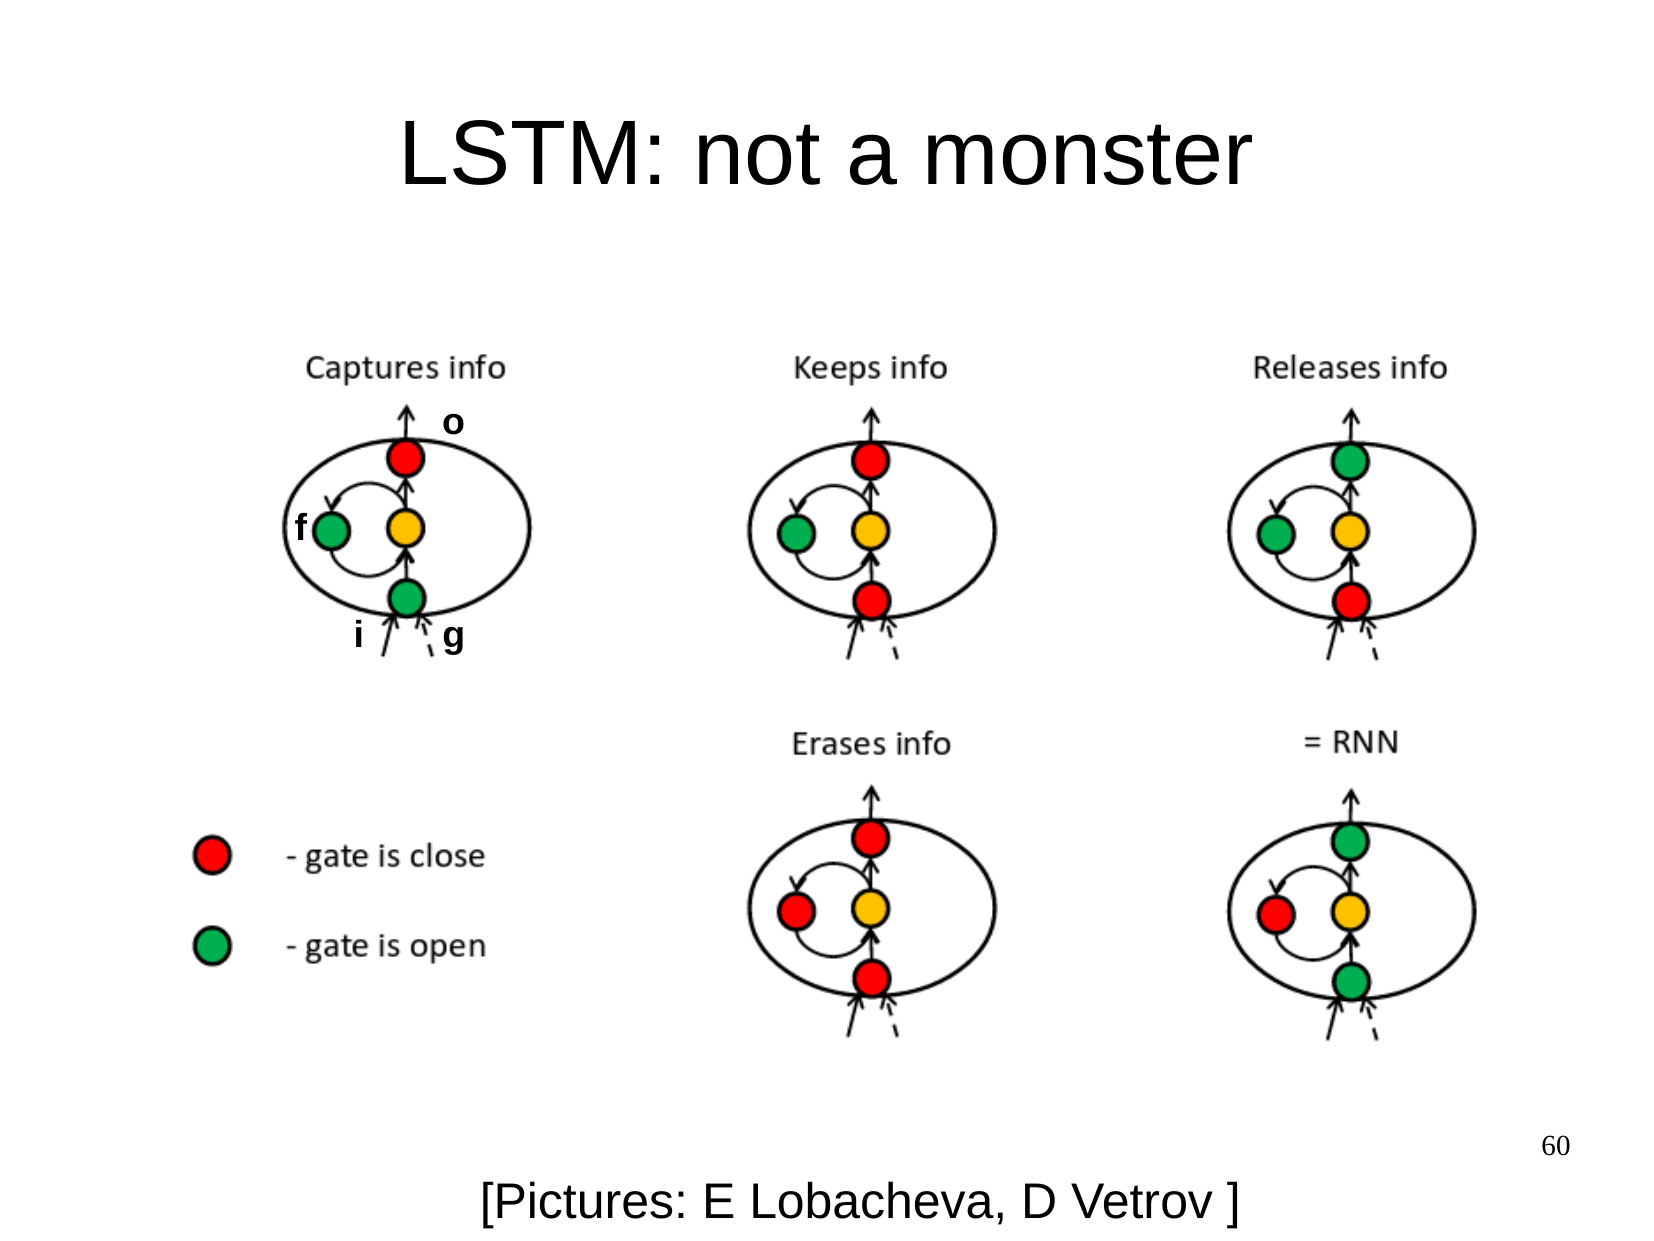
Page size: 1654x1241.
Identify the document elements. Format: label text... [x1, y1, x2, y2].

text_box o [427, 393, 481, 451]
text_box [Pictures: E Lobacheva, D Vetrov ] [465, 1165, 1311, 1237]
text_box f [279, 499, 323, 557]
title LSTM: not a monster [82, 49, 1571, 257]
picture [150, 303, 1514, 1076]
text_box g [427, 605, 481, 663]
text_box i [338, 605, 380, 663]
